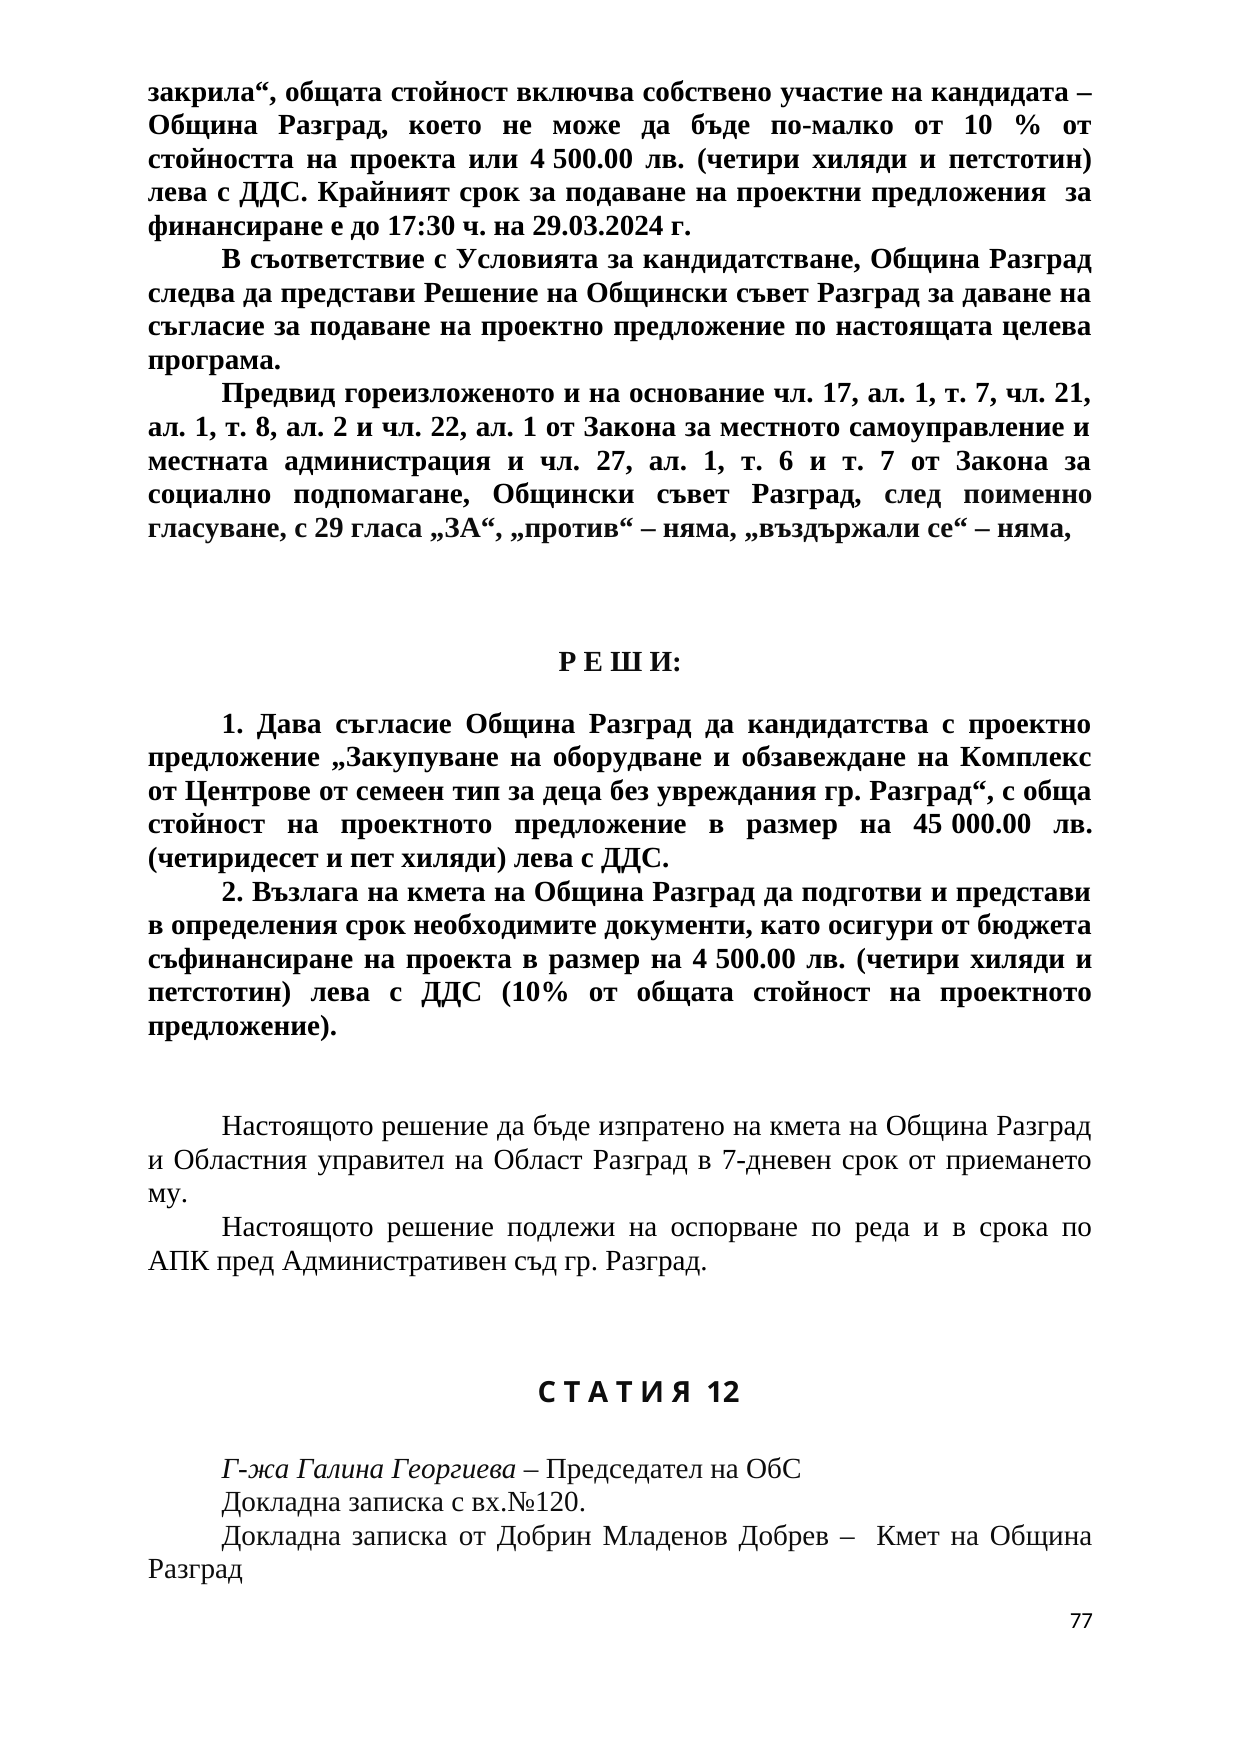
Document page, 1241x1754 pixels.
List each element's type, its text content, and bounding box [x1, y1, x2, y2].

text С Т А Т И Я 12 [148, 1372, 1093, 1411]
text Докладна записка от Добрин Младенов Добрев – Кмет на Община Разград [148, 1518, 1093, 1585]
text Г-жа Галина Георгиева – Председател на ОбС [148, 1451, 1093, 1484]
text Докладна записка с вх.№120. [148, 1484, 1093, 1518]
text Р Е Ш И: [148, 644, 1093, 677]
text Настоящото решение да бъде изпратено на кмета на Община Разград и Областния управител на Област Разград в 7-дневен срок от приемането му. [148, 1108, 1093, 1209]
text Предвид гореизложеното и на основание чл. 17, ал. 1, т. 7, чл. 21, ал. 1, т. 8, ал. 2 и чл. 22, ал. 1 от Закона за местното самоуправление и местната администрация и чл. 27, ал. 1, т. 6 и т. 7 от Закона за социално подпомагане, Общински съвет Разград, след поименно гласуване, с 29 гласа „ЗА“, „против“ – няма, „въздържали се“ – няма, [148, 376, 1093, 543]
text 2. Възлага на кмета на Община Разград да подготви и представи в определения срок необходимите документи, като осигури от бюджета съфинансиране на проекта в размер на 4 500.00 лв. (четири хиляди и петстотин) лева с ДДС (10% от общата стойност на проектното предложение). [148, 874, 1093, 1041]
text закрила“, общата стойност включва собствено участие на кандидата – Община Разград, което не може да бъде по-малко от 10 % от стойността на проекта или 4 500.00 лв. (четири хиляди и петстотин) лева с ДДС. Крайният срок за подаване на проектни предложения за финансиране е до 17:30 ч. на 29.03.2024 г. [148, 74, 1093, 241]
text В съответствие с Условията за кандидатстване, Община Разград следва да представи Решение на Общински съвет Разград за даване на съгласие за подаване на проектно предложение по настоящата целева програма. [148, 241, 1093, 376]
text Настоящото решение подлежи на оспорване по реда и в срока по АПК пред Административен съд гр. Разград. [148, 1209, 1093, 1276]
text 1. Дава съгласие Община Разград да кандидатства с проектно предложение „Закупуване на оборудване и обзавеждане на Комплекс от Центрове от семеен тип за деца без увреждания гр. Разград“, с обща стойност на проектното предложение в размер на 45 000.00 лв. (четиридесет и пет хиляди) лева с ДДС. [148, 706, 1093, 874]
